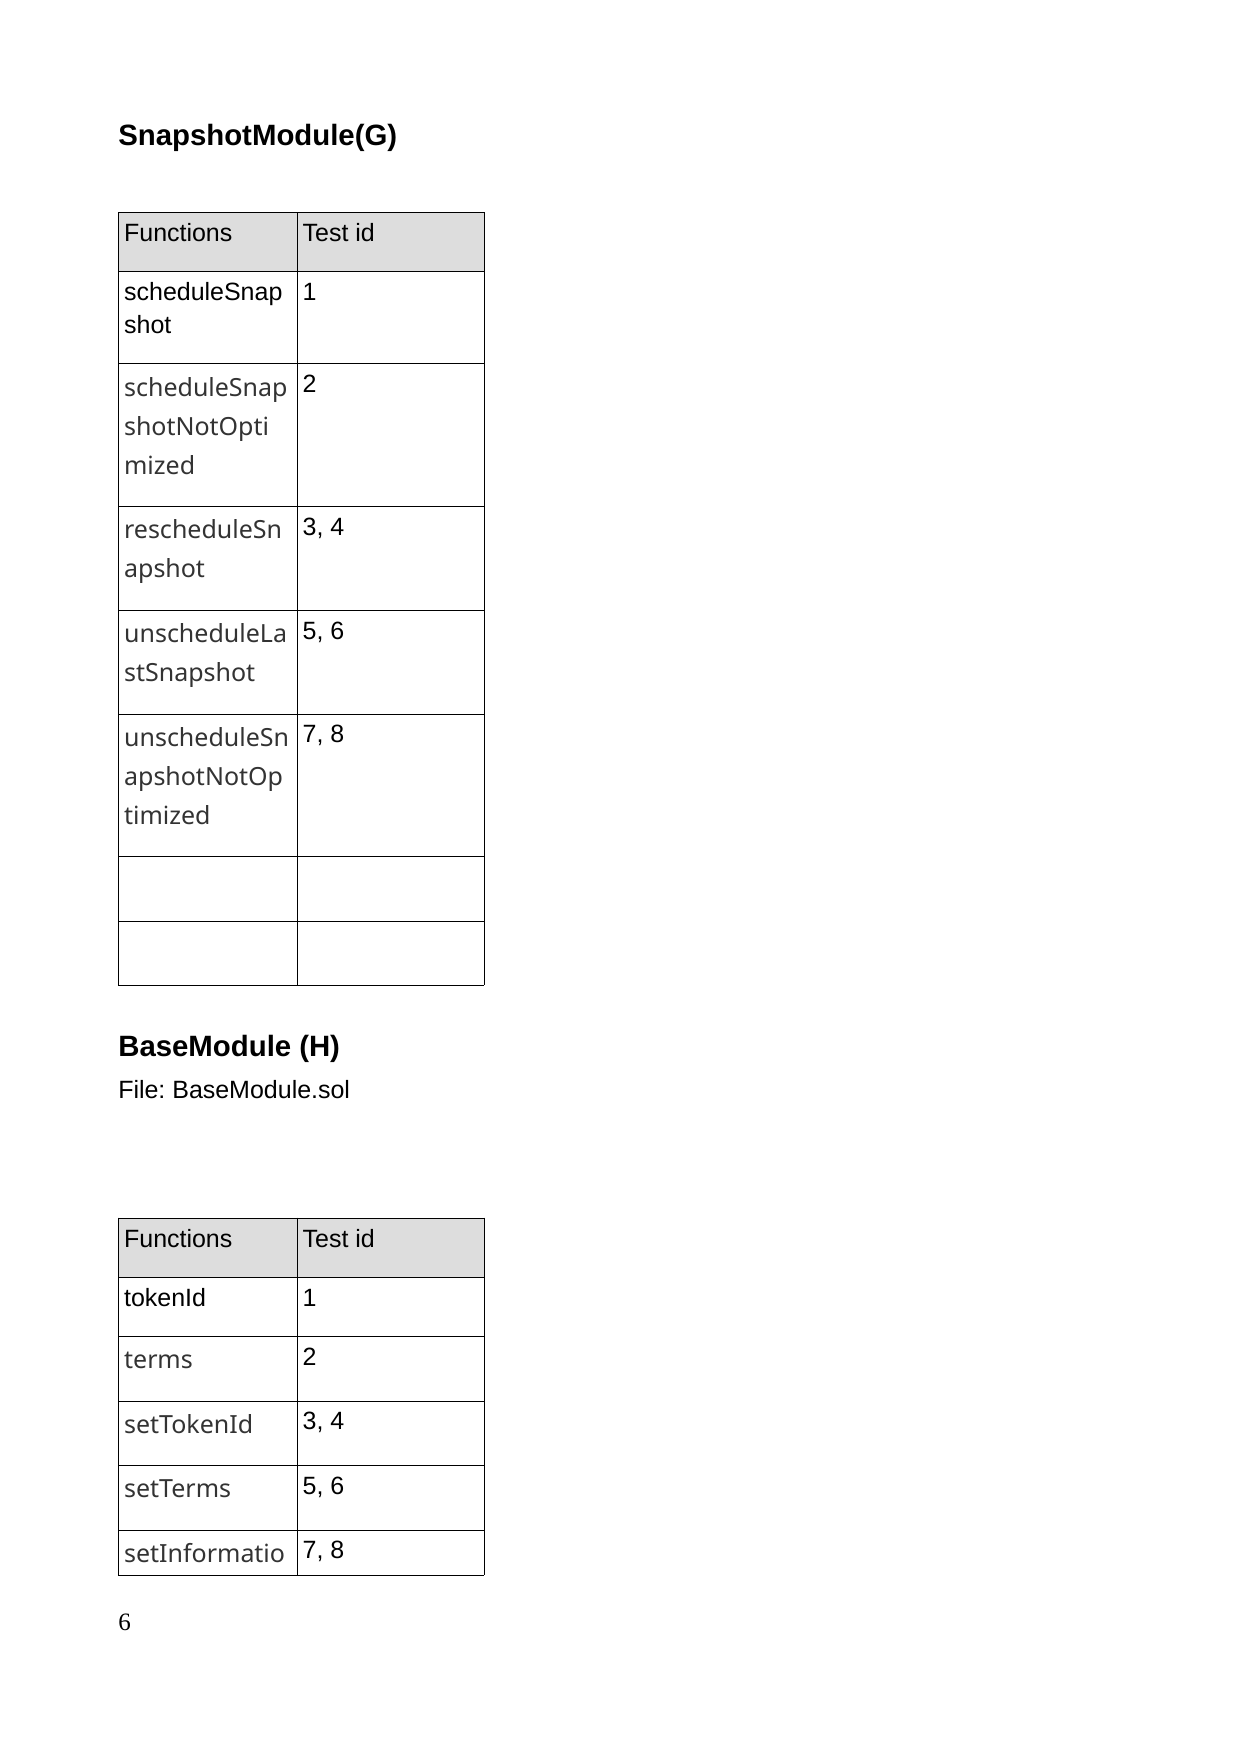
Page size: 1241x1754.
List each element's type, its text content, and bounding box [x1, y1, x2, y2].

table_cell [298, 857, 484, 921]
table_cell 7, 8 [298, 715, 484, 856]
table_cell 2 [298, 1337, 484, 1401]
table_cell scheduleSnapshotNotOptimized [119, 364, 297, 506]
table_cell 5, 6 [298, 611, 484, 713]
table_cell unscheduleSnapshotNotOptimized [119, 715, 297, 856]
table_cell setTerms [119, 1466, 297, 1529]
table_cell 5, 6 [298, 1466, 484, 1529]
table_cell scheduleSnapshot [119, 272, 297, 363]
table_cell unscheduleLastSnapshot [119, 611, 297, 713]
table_cell 2 [298, 364, 484, 506]
subtitle BaseModule (H) [118, 1029, 1122, 1062]
table_cell [298, 922, 484, 985]
table_cell setInformatio [119, 1531, 297, 1575]
table_cell tokenId [119, 1278, 297, 1336]
table_cell 1 [298, 272, 484, 363]
table_cell [119, 922, 297, 985]
table_cell 7, 8 [298, 1531, 484, 1575]
subtitle SnapshotModule(G) [118, 118, 1122, 152]
text File: BaseModule.sol [118, 1075, 1122, 1104]
table_cell 1 [298, 1278, 484, 1336]
table_cell [119, 857, 297, 921]
table_header Functions [119, 1219, 297, 1277]
table_header Functions [119, 213, 297, 271]
table_cell setTokenId [119, 1402, 297, 1465]
table_cell rescheduleSnapshot [119, 507, 297, 610]
table_cell 3, 4 [298, 1402, 484, 1465]
table_cell 3, 4 [298, 507, 484, 610]
table_header Test id [298, 1219, 484, 1277]
table_header Test id [298, 213, 484, 271]
table_cell terms [119, 1337, 297, 1401]
